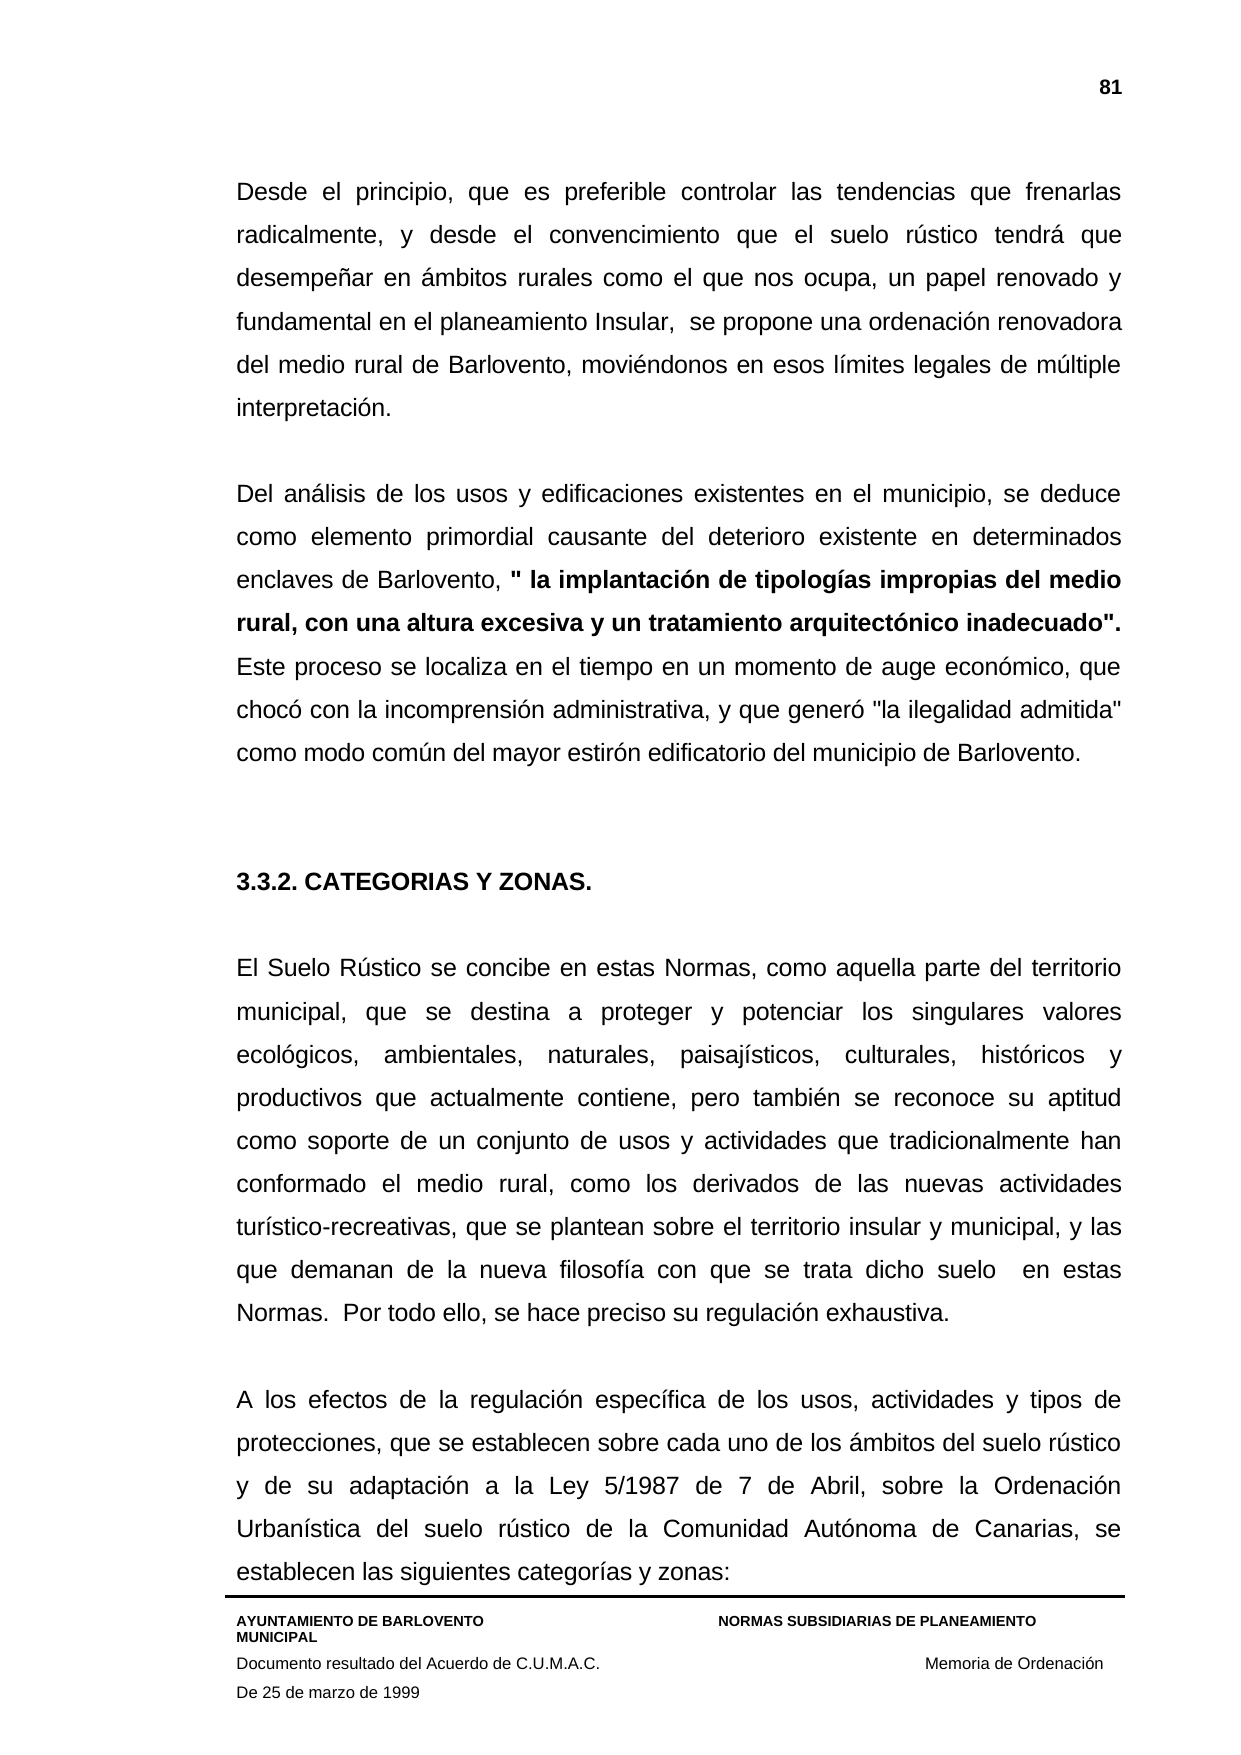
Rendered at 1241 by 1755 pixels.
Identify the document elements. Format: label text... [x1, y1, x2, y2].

text A los efectos de la regulación específica de los usos, actividades y tipos de protecciones, que se establecen sobre cada uno de los ámbitos del suelo rústico y de su adaptación a la Ley 5/1987 de 7 de Abril, sobre la Ordenación Urbanística del suelo rústico de la Comunidad Autónoma de Canarias, se establecen las siguientes categorías y zonas: [236, 1385, 1122, 1586]
text Del análisis de los usos y edificaciones existentes en el municipio, se deduce como elemento primordial causante del deterioro existente en determinados enclaves de Barlovento, " la implantación de tipologías impropias del medio rural, con una altura excesiva y un tratamiento arquitectónico inadecuado". Este proceso se localiza en el tiempo en un momento de auge económico, que chocó con la incomprensión administrativa, y que generó "la ilegalidad admitida" como modo común del mayor estirón edificatorio del municipio de Barlovento. [236, 479, 1122, 767]
text 3.3.2. CATEGORIAS Y ZONAS. [236, 867, 1122, 896]
text Desde el principio, que es preferible controlar las tendencias que frenarlas radicalmente, y desde el convencimiento que el suelo rústico tendrá que desempeñar en ámbitos rurales como el que nos ocupa, un papel renovado y fundamental en el planeamiento Insular, se propone una ordenación renovadora del medio rural de Barlovento, moviéndonos en esos límites legales de múltiple interpretación. [236, 177, 1122, 422]
text El Suelo Rústico se concibe en estas Normas, como aquella parte del territorio municipal, que se destina a proteger y potenciar los singulares valores ecológicos, ambientales, naturales, paisajísticos, culturales, históricos y productivos que actualmente contiene, pero también se reconoce su aptitud como soporte de un conjunto de usos y actividades que tradicionalmente han conformado el medio rural, como los derivados de las nuevas actividades turístico‑recreativas, que se plantean sobre el territorio insular y municipal, y las que demanan de la nueva filosofía con que se trata dicho suelo en estas Normas. Por todo ello, se hace preciso su regulación exhaustiva. [236, 953, 1122, 1327]
